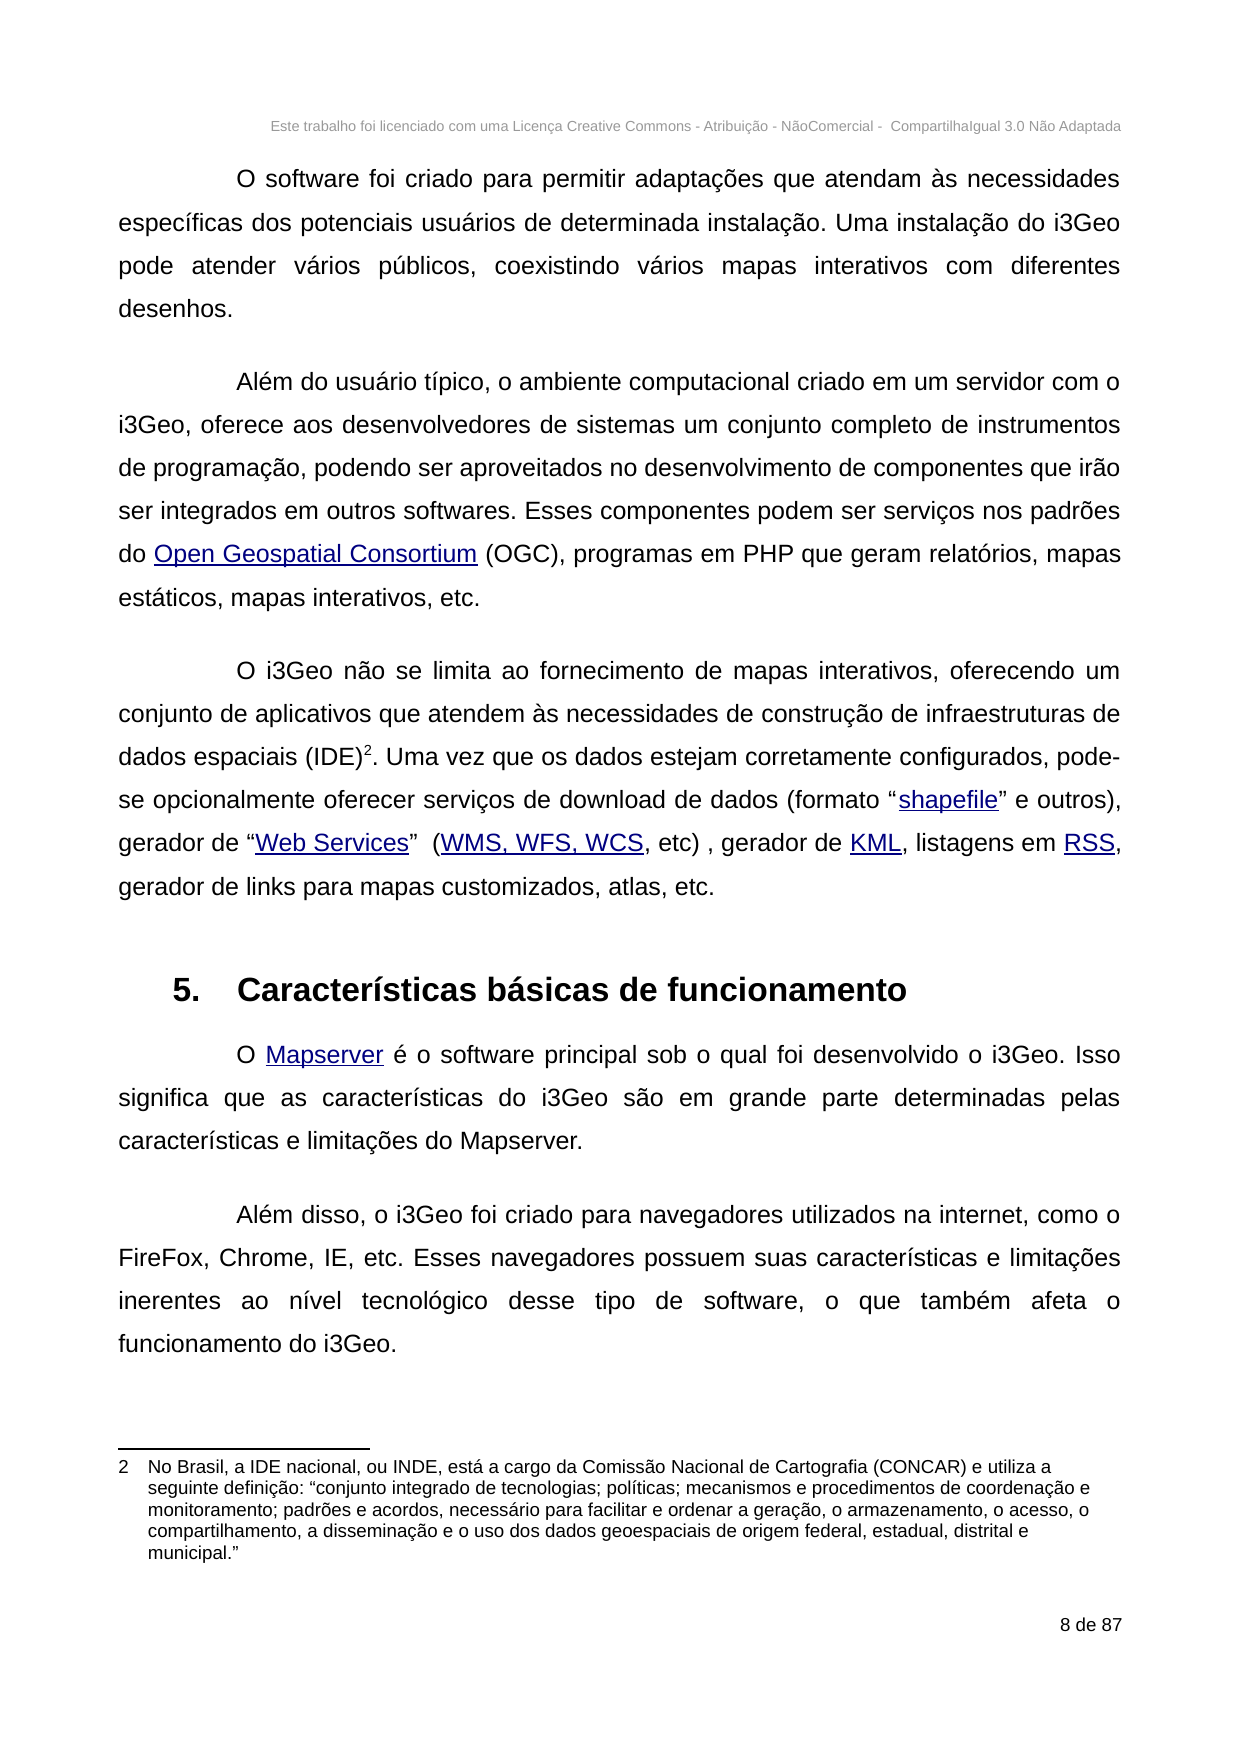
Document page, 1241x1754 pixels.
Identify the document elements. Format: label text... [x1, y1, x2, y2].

text Além disso, o i3Geo foi criado para navegadores utilizados na internet, como o FireFox, Chrome, IE, etc. Esses navegadores possuem suas características e limitações inerentes ao nível tecnológico desse tipo de software, o que também afeta o funcionamento do i3Geo. [118, 1199, 1122, 1358]
text O i3Geo não se limita ao fornecimento de mapas interativos, oferecendo um conjunto de aplicativos que atendem às necessidades de construção de infraestruturas de dados espaciais (IDE). Uma vez que os dados estejam corretamente configurados, pode-se opcionalmente oferecer serviços de download de dados (formato “shapefile” e outros), gerador de “Web Services” (WMS, WFS, WCS, etc) , gerador de KML, listagens em RSS, gerador de links para mapas customizados, atlas, etc. [118, 656, 1122, 900]
text No Brasil, a IDE nacional, ou INDE, está a cargo da Comissão Nacional de Cartografia (CONCAR) e utiliza a seguinte definição: “conjunto integrado de tecnologias; políticas; mecanismos e procedimentos de coordenação e monitoramento; padrões e acordos, necessário para facilitar e ordenar a geração, o armazenamento, o acesso, o compartilhamento, a disseminação e o uso dos dados geoespaciais de origem federal, estadual, distrital e municipal.” [118, 1455, 1122, 1563]
text O Mapserver é o software principal sob o qual foi desenvolvido o i3Geo. Isso significa que as características do i3Geo são em grande parte determinadas pelas características e limitações do Mapserver. [118, 1040, 1122, 1155]
text Além do usuário típico, o ambiente computacional criado em um servidor com o i3Geo, oferece aos desenvolvedores de sistemas um conjunto completo de instrumentos de programação, podendo ser aproveitados no desenvolvimento de componentes que irão ser integrados em outros softwares. Esses componentes podem ser serviços nos padrões do Open Geospatial Consortium (OGC), programas em PHP que geram relatórios, mapas estáticos, mapas interativos, etc. [118, 367, 1122, 611]
subtitle Características básicas de funcionamento [163, 970, 1077, 1008]
text O software foi criado para permitir adaptações que atendam às necessidades específicas dos potenciais usuários de determinada instalação. Uma instalação do i3Geo pode atender vários públicos, coexistindo vários mapas interativos com diferentes desenhos. [118, 164, 1122, 322]
